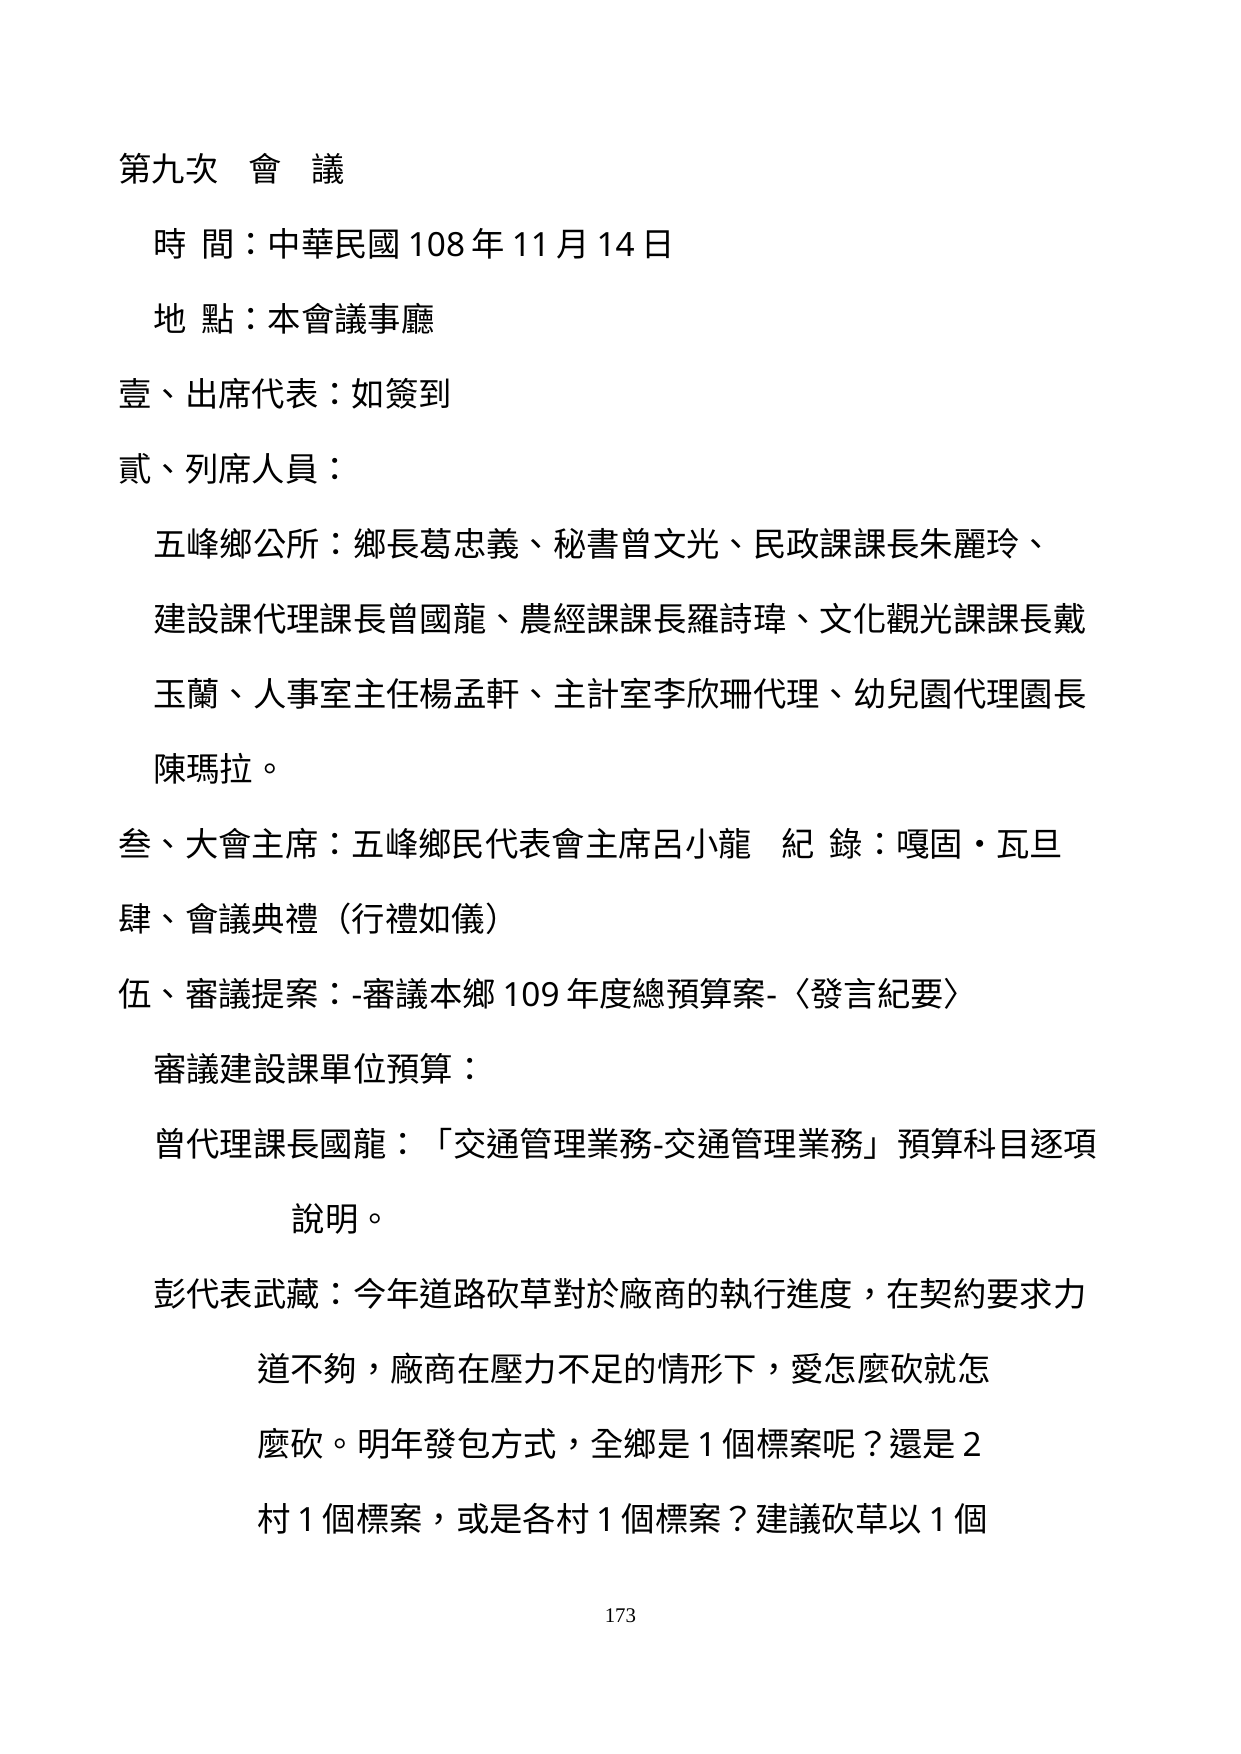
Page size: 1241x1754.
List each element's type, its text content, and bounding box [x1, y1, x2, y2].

text 麼砍。明年發包方式，全鄉是1個標案呢？還是2 [118, 1404, 1122, 1479]
text 壹、出席代表：如簽到 [118, 354, 1122, 429]
text 第九次 會 議 [118, 129, 1122, 204]
text 建設課代理課長曾國龍、農經課課長羅詩瑋、文化觀光課課長戴 [118, 579, 1122, 654]
text 玉蘭、人事室主任楊孟軒、主計室李欣珊代理、幼兒園代理園長 [118, 654, 1122, 729]
text 伍、審議提案：-審議本鄉109年度總預算案-〈發言紀要〉 [118, 954, 1122, 1029]
text 五峰鄉公所：鄉長葛忠義、秘書曾文光、民政課課長朱麗玲、 [118, 504, 1122, 579]
text 村1個標案，或是各村1個標案？建議砍草以1個 [118, 1479, 1122, 1554]
text 道不夠，廠商在壓力不足的情形下，愛怎麼砍就怎 [118, 1329, 1122, 1404]
text 陳瑪拉。 [118, 729, 1122, 804]
text 彭代表武藏：今年道路砍草對於廠商的執行進度，在契約要求力 [118, 1254, 1122, 1329]
text 地 點：本會議事廳 [118, 279, 1122, 354]
text 時 間：中華民國108年11月14日 [118, 204, 1122, 279]
text 貳、列席人員： [118, 429, 1122, 504]
text 曾代理課長國龍：「交通管理業務-交通管理業務」預算科目逐項 [118, 1104, 1122, 1179]
text 叁、大會主席：五峰鄉民代表會主席呂小龍 紀 錄：嘎固‧瓦旦 [118, 804, 1122, 879]
text 審議建設課單位預算： [118, 1029, 1122, 1104]
text 肆、會議典禮（行禮如儀） [118, 879, 1122, 954]
text 說明。 [118, 1179, 1122, 1254]
